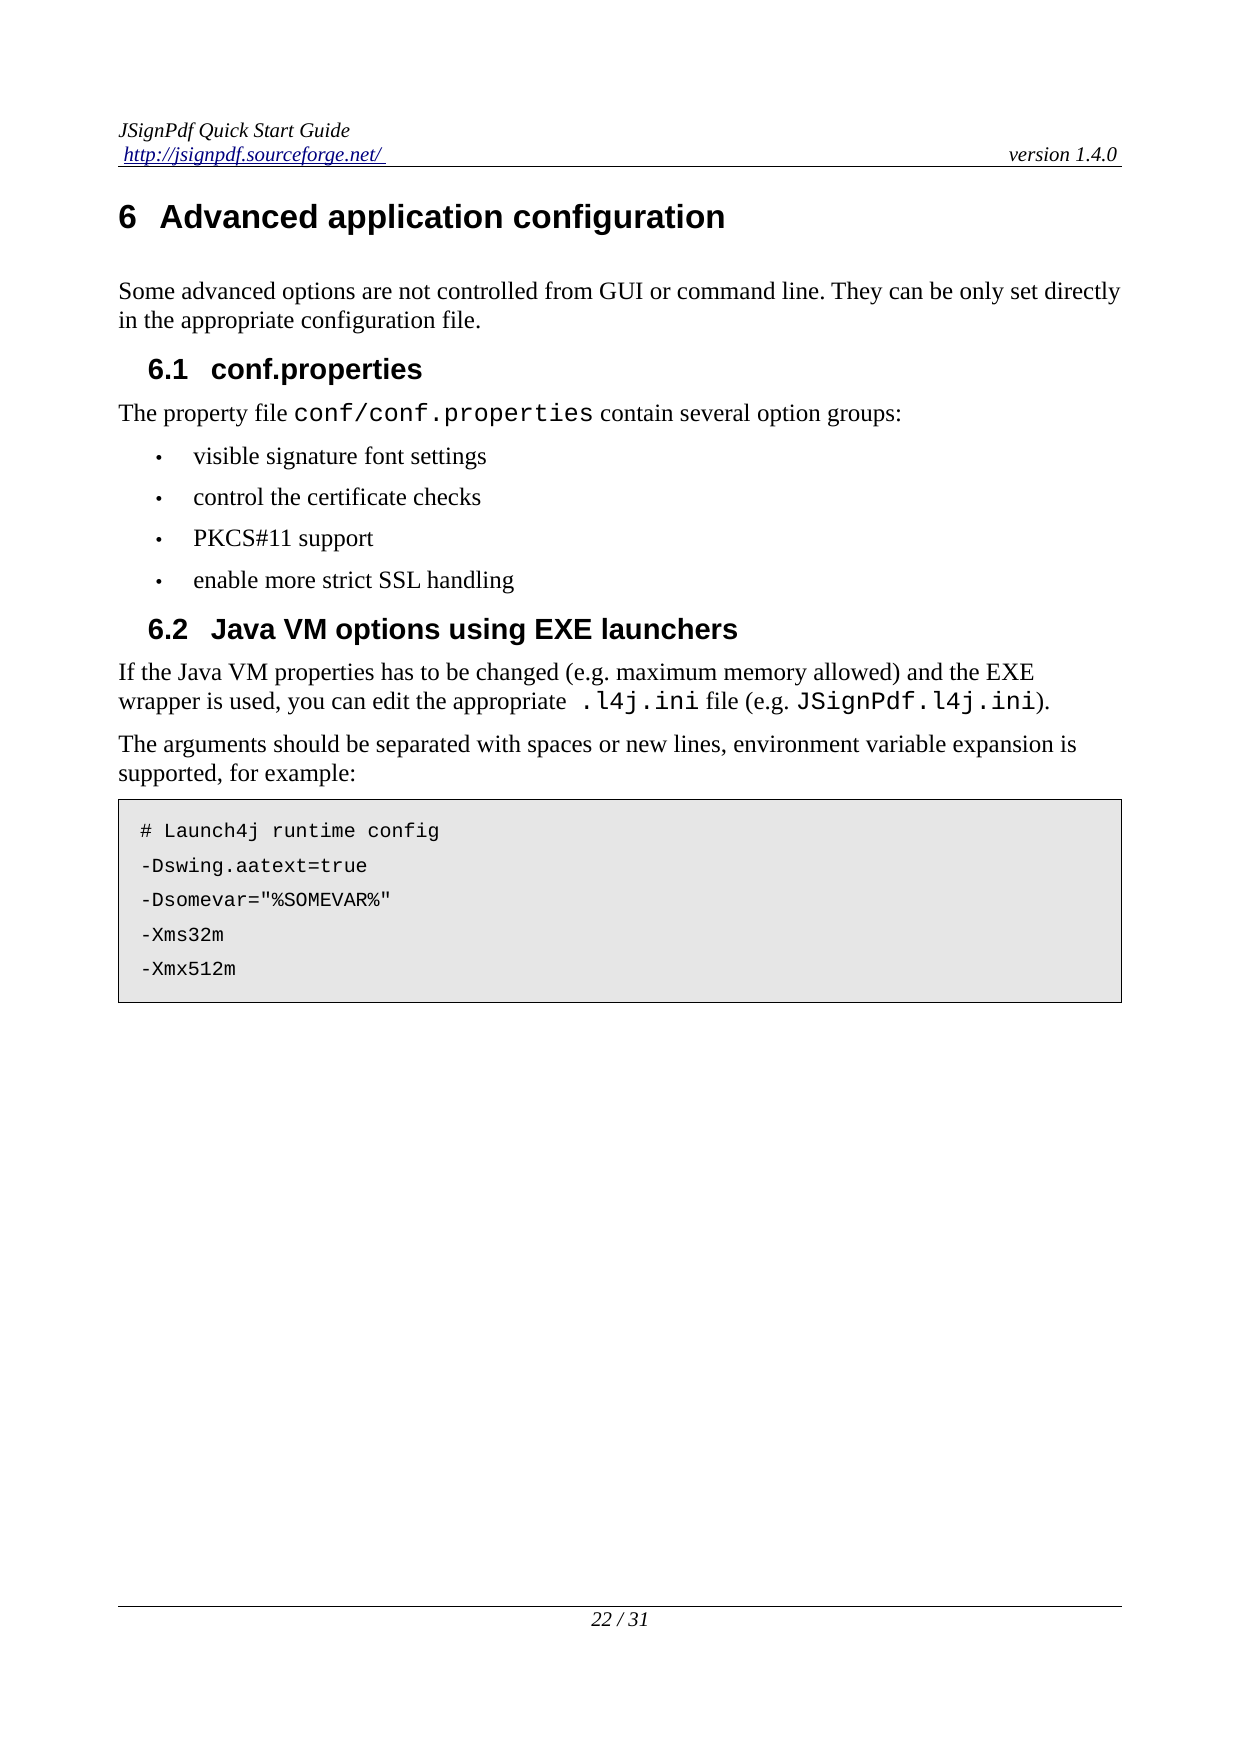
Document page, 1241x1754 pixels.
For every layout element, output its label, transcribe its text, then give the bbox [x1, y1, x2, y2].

text The arguments should be separated with spaces or new lines, environment variable expansion is supported, for example: [118, 729, 1122, 787]
text -Xmx512m [119, 937, 1121, 1002]
text -Dsomevar="%SOMEVAR%" [119, 868, 1121, 903]
list visible signature font settings [156, 441, 1122, 470]
list control the certificate checks [156, 482, 1122, 511]
text -Xms32m [119, 903, 1121, 937]
text Some advanced options are not controlled from GUI or command line. They can be only set directly in the appropriate configuration file. [118, 276, 1122, 334]
subtitle Advanced application configuration [118, 197, 1122, 235]
text # Launch4j runtime config [119, 800, 1121, 834]
text The property file conf/conf.properties contain several option groups: [118, 398, 1122, 428]
text If the Java VM properties has to be changed (e.g. maximum memory allowed) and the EXE wrapper is used, you can edit the appropriate .l4j.ini file (e.g. JSignPdf.l4j.ini). [118, 657, 1122, 717]
subtitle Java VM options using EXE launchers [148, 612, 1116, 646]
list PKCS#11 support [156, 523, 1122, 552]
text -Dswing.aatext=true [119, 834, 1121, 868]
list enable more strict SSL handling [156, 565, 1122, 593]
subtitle conf.properties [148, 352, 1116, 386]
